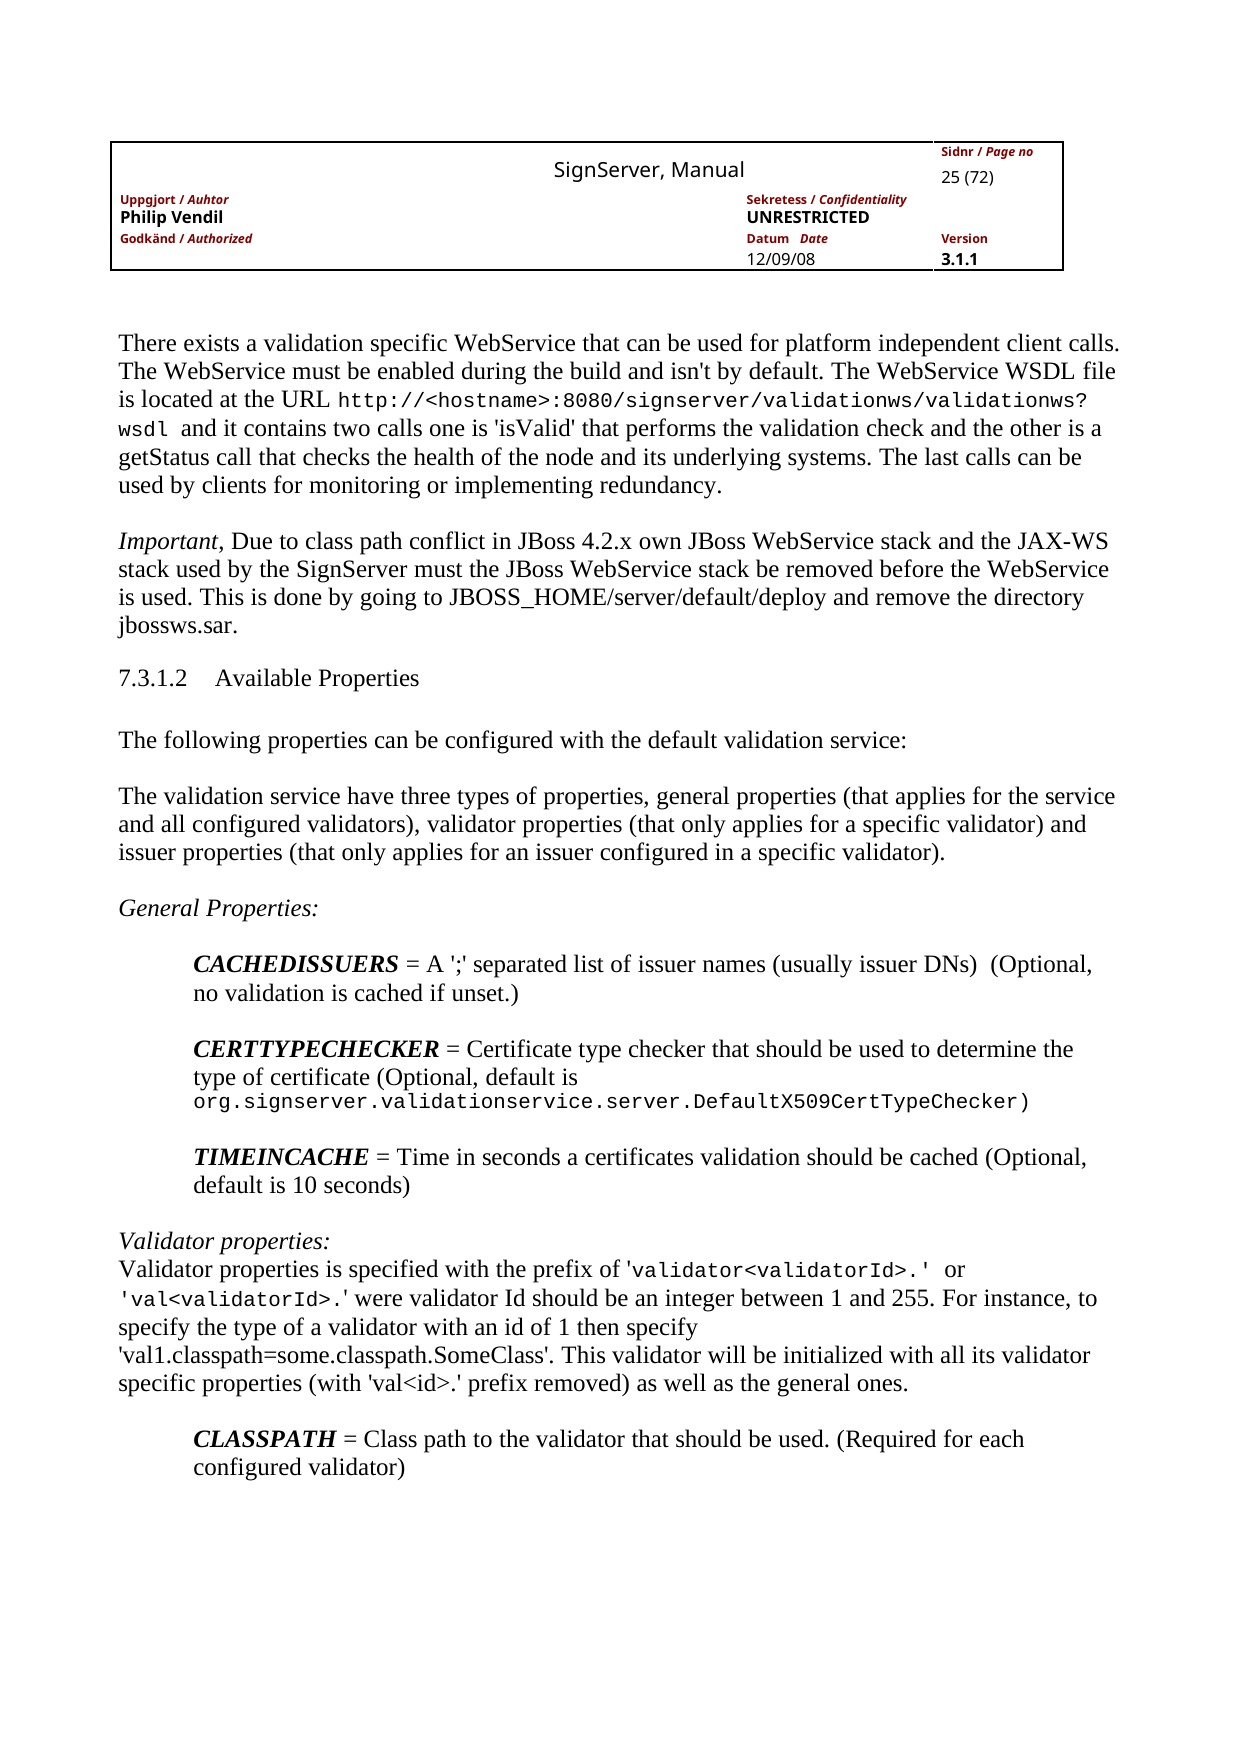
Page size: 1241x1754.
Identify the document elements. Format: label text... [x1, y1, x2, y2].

text Validator properties is specified with the prefix of 'validator<validatorId>.' or 'val<validatorId>.' were validator Id should be an integer between 1 and 255. For instance, to specify the type of a validator with an id of 1 then specify 'val1.classpath=some.classpath.SomeClass'. This validator will be initialized with all its validator specific properties (with 'val<id>.' prefix removed) as well as the general ones. [118, 1254, 1122, 1397]
text Important, Due to class path conflict in JBoss 4.2.x own JBoss WebService stack and the JAX-WS stack used by the SignServer must the JBoss WebService stack be removed before the WebService is used. This is done by going to JBOSS_HOME/server/default/deploy and remove the directory jbossws.sar. [118, 527, 1122, 639]
text The WebService must be enabled during the build and isn't by default. The WebService WSDL file is located at the URL http://<hostname>:8080/signserver/validationws/validationws?wsdl and it contains two calls one is 'isValid' that performs the validation check and the other is a getStatus call that checks the health of the node and its underlying systems. The last calls can be used by clients for monitoring or implementing redundancy. [118, 357, 1122, 499]
text The following properties can be configured with the default validation service: [118, 726, 1122, 754]
text CERTTYPECHECKER = Certificate type checker that should be used to determine the type of certificate (Optional, default is org.signserver.validationservice.server.DefaultX509CertTypeChecker) [193, 1034, 1122, 1114]
text TIMEINCACHE = Time in seconds a certificates validation should be cached (Optional, default is 10 seconds) [193, 1142, 1122, 1198]
text CACHEDISSUERS = A ';' separated list of issuer names (usually issuer DNs) (Optional, no validation is cached if unset.) [193, 950, 1122, 1006]
text There exists a validation specific WebService that can be used for platform independent client calls. [118, 329, 1122, 357]
text Validator properties: [118, 1227, 1122, 1254]
text General Properties: [118, 894, 1122, 922]
text The validation service have three types of properties, general properties (that applies for the service and all configured validators), validator properties (that only applies for a specific validator) and issuer properties (that only applies for an issuer configured in a specific validator). [118, 782, 1122, 866]
text CLASSPATH = Class path to the validator that should be used. (Required for each configured validator) [193, 1424, 1122, 1481]
subtitle Available Properties [118, 664, 1122, 692]
